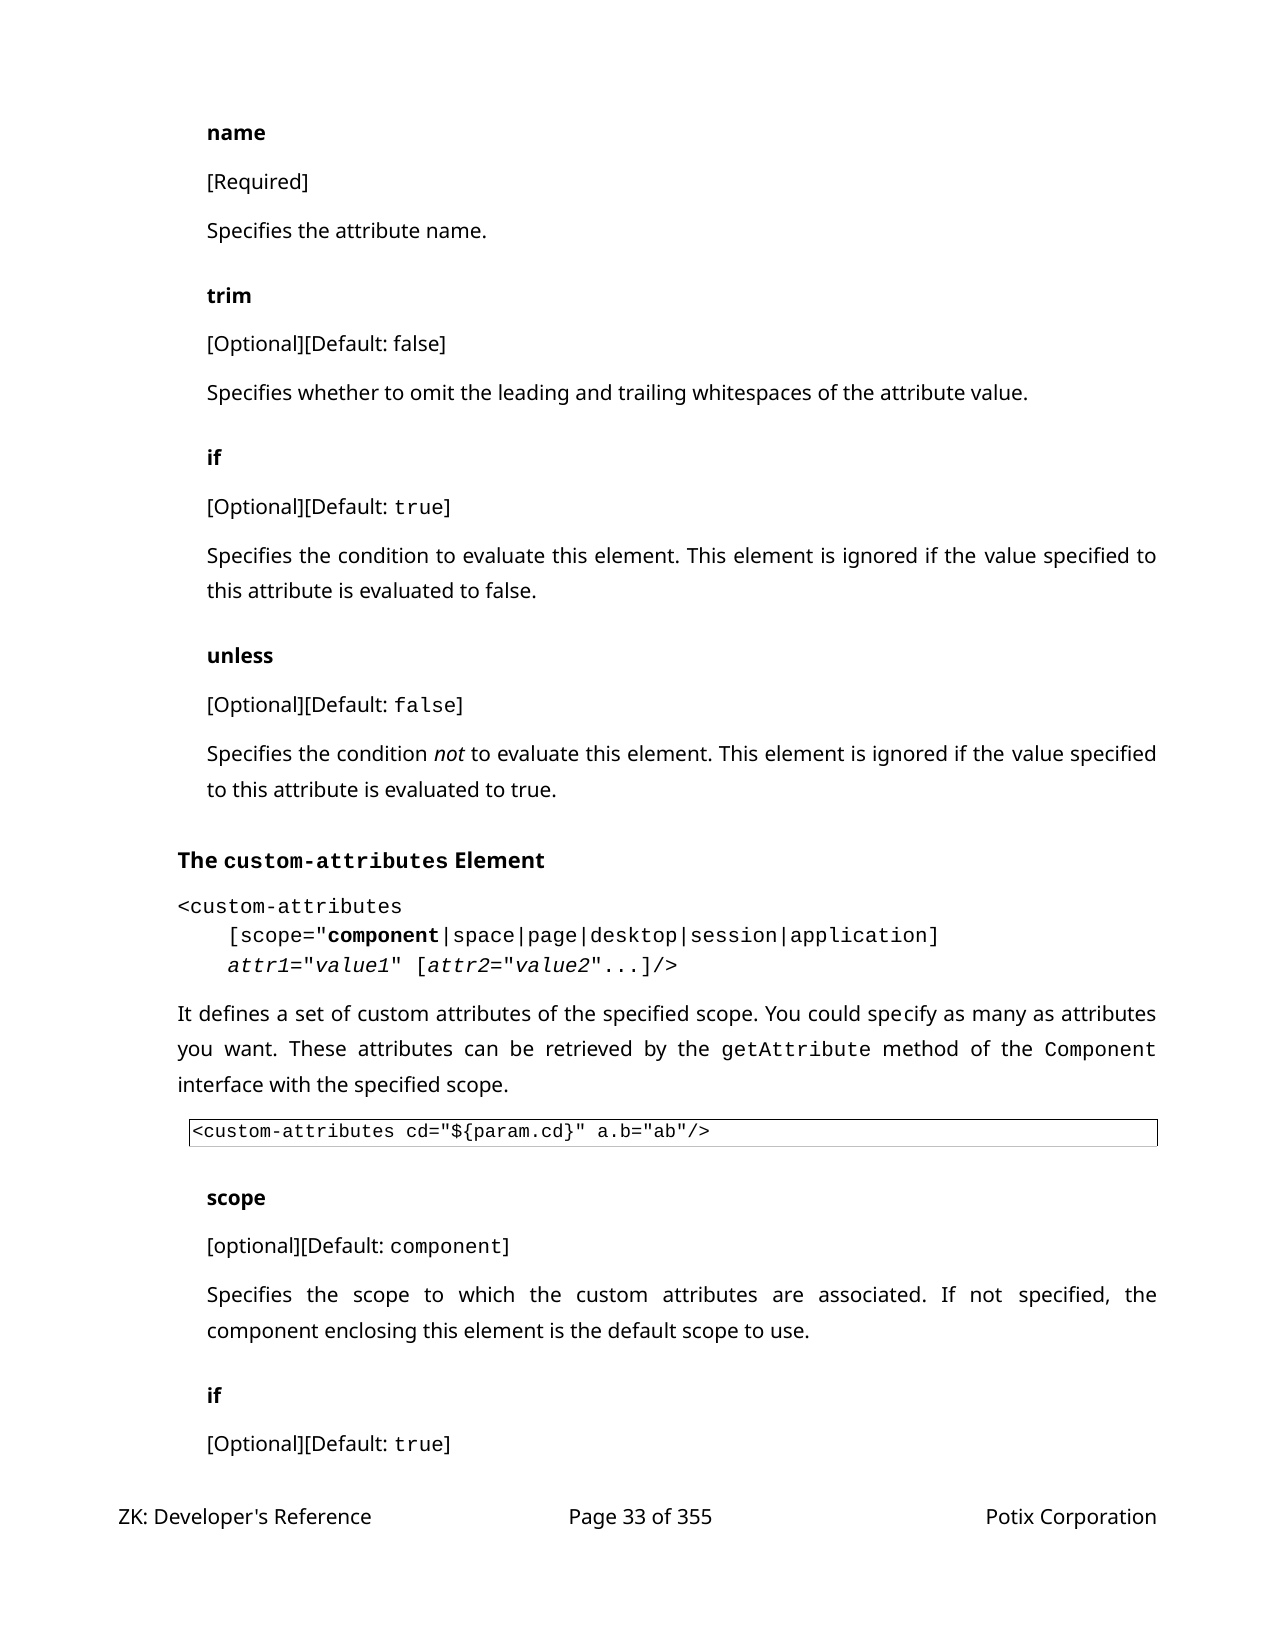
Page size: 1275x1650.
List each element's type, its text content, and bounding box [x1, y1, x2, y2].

subtitle scope [207, 1183, 1157, 1211]
text [Optional][Default: true] [207, 492, 1157, 521]
text It defines a set of custom attributes of the specified scope. You could specify as many as attributes you want. These attributes can be retrieved by the getAttribute method of the Component interface with the specified scope. [177, 999, 1157, 1098]
text [Required] [207, 167, 1157, 195]
text [Optional][Default: true] [207, 1429, 1157, 1458]
text Specifies whether to omit the leading and trailing whitespaces of the attribute value. [207, 378, 1157, 407]
text Specifies the condition not to evaluate this element. This element is ignored if the value specified to this attribute is evaluated to true. [207, 739, 1157, 803]
subtitle unless [207, 641, 1157, 670]
subtitle The custom-attributes Element [177, 845, 1157, 876]
subtitle if [207, 1381, 1157, 1409]
subtitle if [207, 443, 1157, 472]
text Specifies the attribute name. [207, 216, 1157, 244]
subtitle name [207, 118, 1157, 146]
text Specifies the scope to which the custom attributes are associated. If not specified, the component enclosing this element is the default scope to use. [207, 1281, 1157, 1344]
text [Optional][Default: false] [207, 690, 1157, 719]
text [optional][Default: component] [207, 1231, 1157, 1260]
text Specifies the condition to evaluate this element. This element is ignored if the value specified to this attribute is evaluated to false. [207, 541, 1157, 605]
text [Optional][Default: false] [207, 329, 1157, 358]
text <custom-attributes [scope="component|space|page|desktop|session|application] attr1="value1" [attr2="value2"...]/> [177, 896, 1157, 978]
subtitle trim [207, 281, 1157, 309]
text <custom-attributes cd="${param.cd}" a.b="ab"/> [190, 1120, 1157, 1146]
